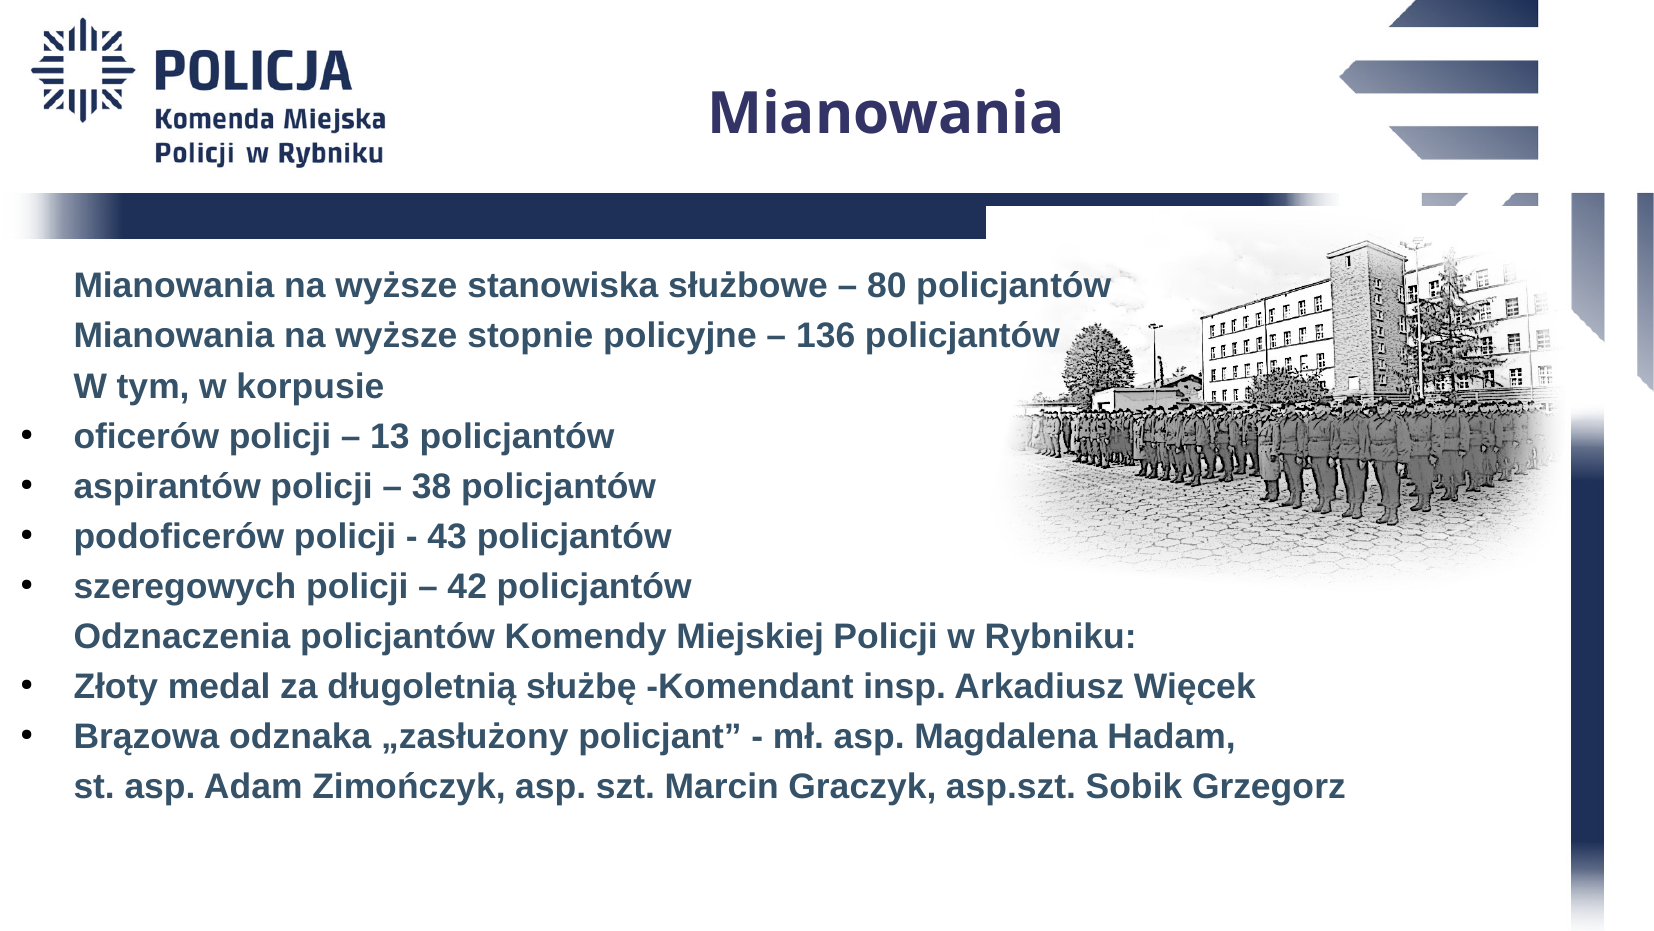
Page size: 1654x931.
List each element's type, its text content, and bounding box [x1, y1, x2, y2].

list Mianowania na wyższe stanowiska służbowe – 80 policjantów Mianowania na wyższe stopnie policyjne – 136 policjantów W tym, w korpusie oficerów policji – 13 policjantów aspirantów policji – 38 policjantów podoficerów policji - 43 policjantów szeregowych policji – 42 policjantów Odznaczenia policjantów Komendy Miejskiej Policji w Rybniku: Złoty medal za długoletnią służbę -Komendant insp. Arkadiusz Więcek Brązowa odznaka „zasłużony policjant” - mł. asp. Magdalena Hadam, st. asp. Adam Zimończyk, asp. szt. Marcin Graczyk, asp.szt. Sobik Grzegorz [2, 265, 1359, 916]
picture [0, 0, 1654, 931]
title Mianowania [141, 33, 1630, 189]
